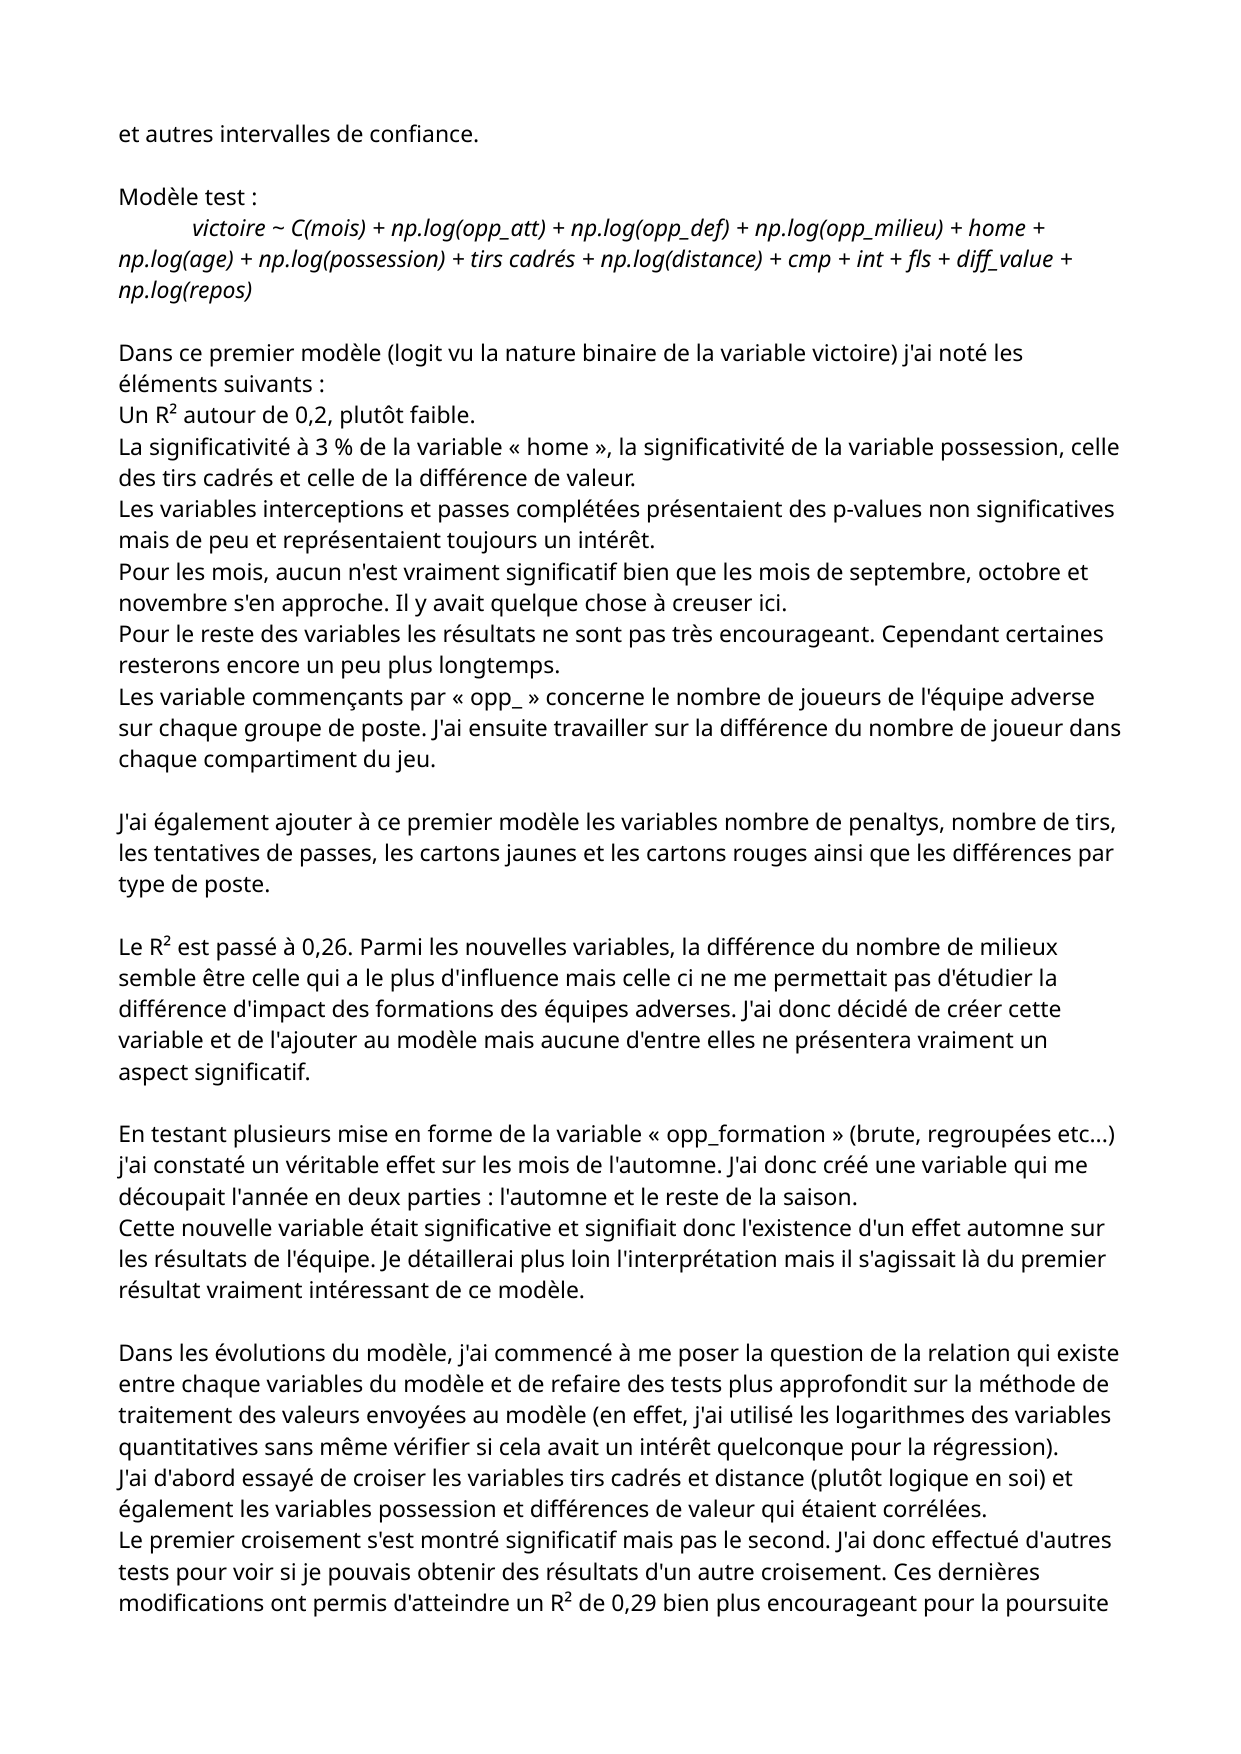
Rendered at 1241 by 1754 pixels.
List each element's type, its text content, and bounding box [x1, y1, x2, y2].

text Les variable commençants par « opp_ » concerne le nombre de joueurs de l'équipe adverse sur chaque groupe de poste. J'ai ensuite travailler sur la différence du nombre de joueur dans chaque compartiment du jeu. [118, 681, 1122, 774]
text Modèle test : [118, 181, 1122, 212]
text Cette nouvelle variable était significative et signifiait donc l'existence d'un effet automne sur les résultats de l'équipe. Je détaillerai plus loin l'interprétation mais il s'agissait là du premier résultat vraiment intéressant de ce modèle. [118, 1212, 1122, 1306]
text Pour les mois, aucun n'est vraiment significatif bien que les mois de septembre, octobre et novembre s'en approche. Il y avait quelque chose à creuser ici. [118, 556, 1122, 618]
text Le R² est passé à 0,26. Parmi les nouvelles variables, la différence du nombre de milieux semble être celle qui a le plus d'influence mais celle ci ne me permettait pas d'étudier la différence d'impact des formations des équipes adverses. J'ai donc décidé de créer cette variable et de l'ajouter au modèle mais aucune d'entre elles ne présentera vraiment un aspect significatif. [118, 931, 1122, 1087]
text Pour le reste des variables les résultats ne sont pas très encourageant. Cependant certaines resterons encore un peu plus longtemps. [118, 618, 1122, 681]
text La significativité à 3 % de la variable « home », la significativité de la variable possession, celle des tirs cadrés et celle de la différence de valeur. [118, 431, 1122, 493]
text J'ai d'abord essayé de croiser les variables tirs cadrés et distance (plutôt logique en soi) et également les variables possession et différences de valeur qui étaient corrélées. [118, 1462, 1122, 1524]
text En testant plusieurs mise en forme de la variable « opp_formation » (brute, regroupées etc...) j'ai constaté un véritable effet sur les mois de l'automne. J'ai donc créé une variable qui me découpait l'année en deux parties : l'automne et le reste de la saison. [118, 1118, 1122, 1212]
text Le premier croisement s'est montré significatif mais pas le second. J'ai donc effectué d'autres tests pour voir si je pouvais obtenir des résultats d'un autre croisement. Ces dernières modifications ont permis d'atteindre un R² de 0,29 bien plus encourageant pour la poursuite [118, 1524, 1122, 1618]
text victoire ~ C(mois) + np.log(opp_att) + np.log(opp_def) + np.log(opp_milieu) + home + np.log(age) + np.log(possession) + tirs cadrés + np.log(distance) + cmp + int + fls + diff_value + np.log(repos) [118, 212, 1122, 306]
text et autres intervalles de confiance. [118, 118, 1122, 149]
text Dans ce premier modèle (logit vu la nature binaire de la variable victoire) j'ai noté les éléments suivants : [118, 337, 1122, 399]
text J'ai également ajouter à ce premier modèle les variables nombre de penaltys, nombre de tirs, les tentatives de passes, les cartons jaunes et les cartons rouges ainsi que les différences par type de poste. [118, 806, 1122, 899]
text Dans les évolutions du modèle, j'ai commencé à me poser la question de la relation qui existe entre chaque variables du modèle et de refaire des tests plus approfondit sur la méthode de traitement des valeurs envoyées au modèle (en effet, j'ai utilisé les logarithmes des variables quantitatives sans même vérifier si cela avait un intérêt quelconque pour la régression). [118, 1337, 1122, 1462]
text Un R² autour de 0,2, plutôt faible. [118, 399, 1122, 431]
text Les variables interceptions et passes complétées présentaient des p-values non significatives mais de peu et représentaient toujours un intérêt. [118, 493, 1122, 556]
